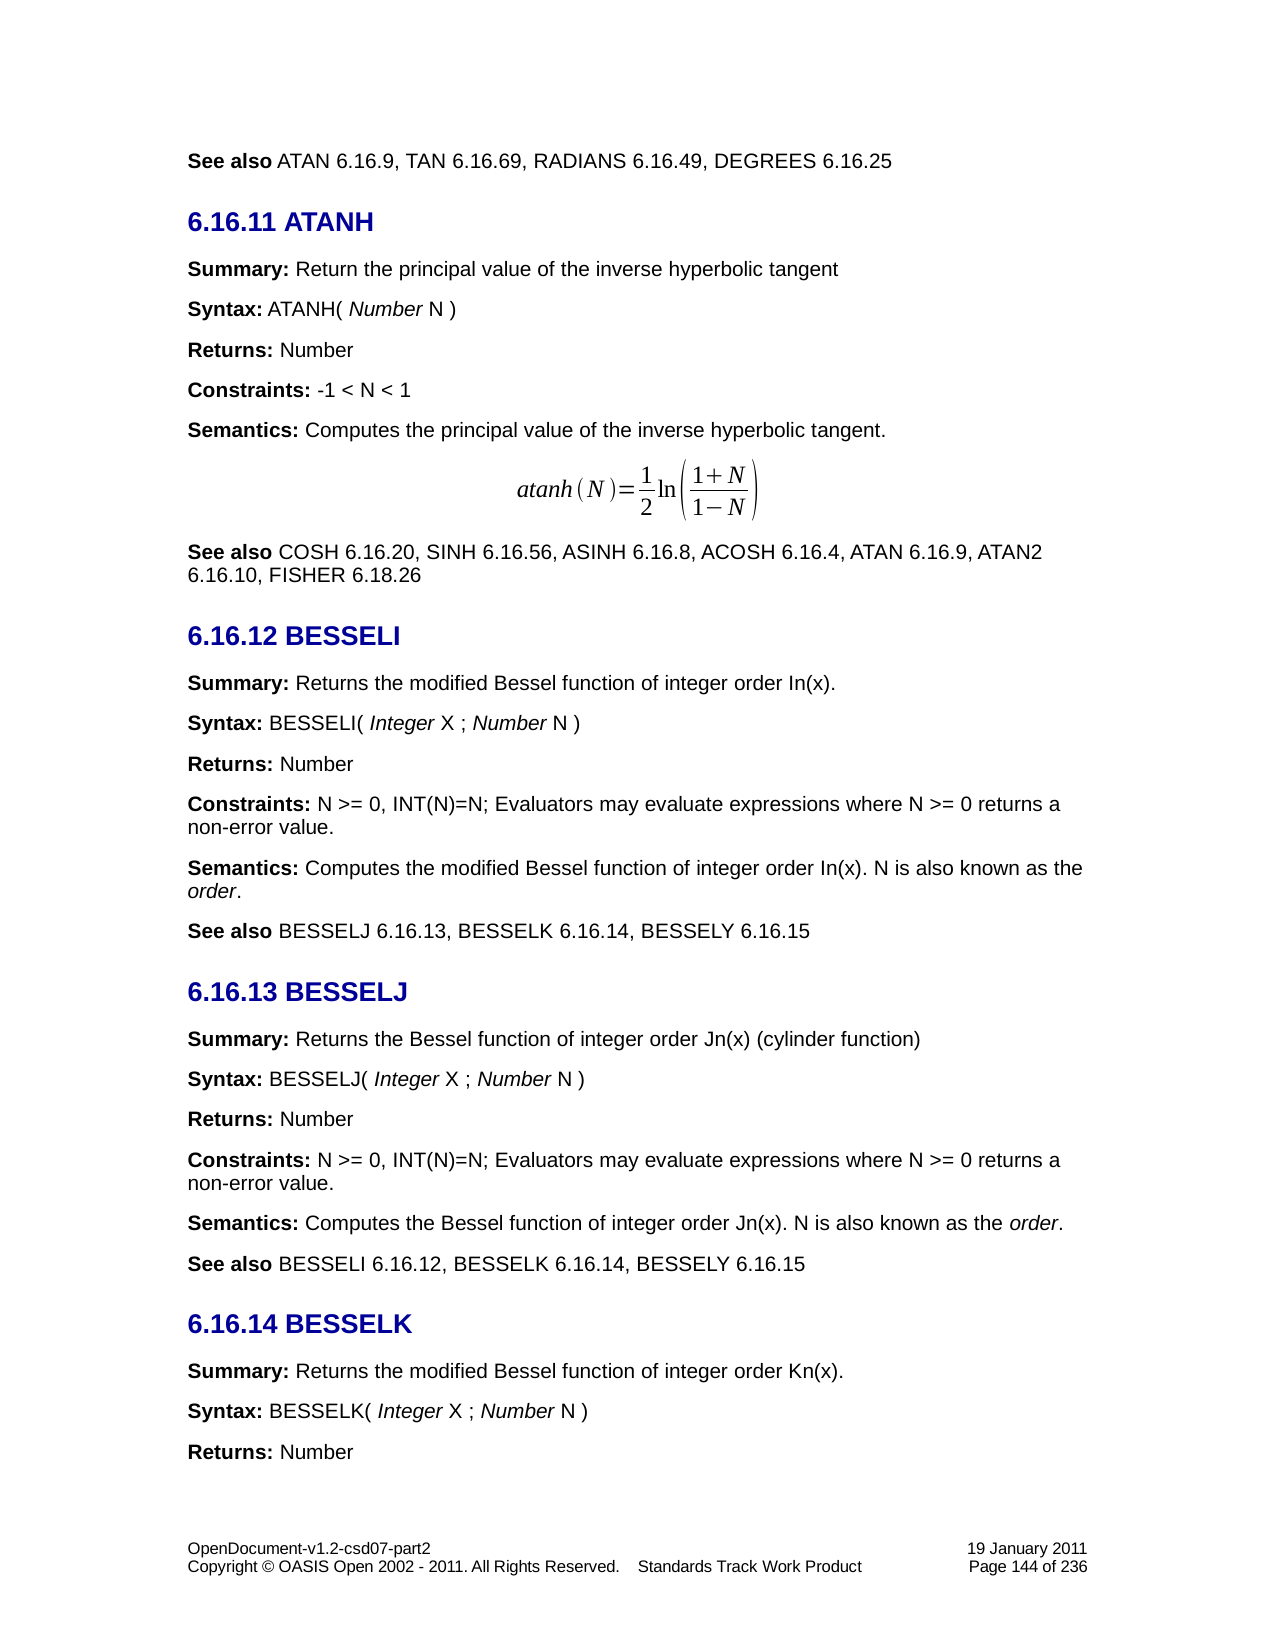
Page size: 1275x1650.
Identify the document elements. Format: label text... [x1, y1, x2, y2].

text Summary: Returns the modified Bessel function of integer order In(x). [187, 672, 1088, 695]
subtitle BESSELJ [187, 977, 1088, 1007]
text Syntax: ATANH( Number N ) [187, 298, 1088, 321]
subtitle ATANH [187, 207, 1088, 237]
text Summary: Return the principal value of the inverse hyperbolic tangent [187, 258, 1088, 281]
text Returns: Number [187, 338, 1088, 362]
text See also ATAN 6.16.9, TAN 6.16.69, RADIANS 6.16.49, DEGREES 6.16.25 [187, 150, 1088, 173]
text Summary: Returns the modified Bessel function of integer order Kn(x). [187, 1360, 1088, 1383]
text Constraints: N >= 0, INT(N)=N; Evaluators may evaluate expressions where N >= 0 returns a non-error value. [187, 1148, 1088, 1195]
subtitle BESSELK [187, 1309, 1088, 1339]
text Semantics: Computes the modified Bessel function of integer order In(x). N is also known as the order. [187, 856, 1088, 903]
text Constraints: N >= 0, INT(N)=N; Evaluators may evaluate expressions where N >= 0 returns a non-error value. [187, 792, 1088, 839]
text Returns: Number [187, 752, 1088, 776]
text Returns: Number [187, 1108, 1088, 1131]
text Syntax: BESSELI( Integer X ; Number N ) [187, 712, 1088, 735]
text See also COSH 6.16.20, SINH 6.16.56, ASINH 6.16.8, ACOSH 6.16.4, ATAN 6.16.9, ATAN2 6.16.10, FISHER 6.18.26 [187, 540, 1088, 587]
text Summary: Returns the Bessel function of integer order Jn(x) (cylinder function) [187, 1027, 1088, 1051]
text Constraints: -1 < N < 1 [187, 378, 1088, 402]
text Syntax: BESSELJ( Integer X ; Number N ) [187, 1068, 1088, 1091]
text See also BESSELJ 6.16.13, BESSELK 6.16.14, BESSELY 6.16.15 [187, 920, 1088, 943]
text See also BESSELI 6.16.12, BESSELK 6.16.14, BESSELY 6.16.15 [187, 1252, 1088, 1276]
text Returns: Number [187, 1440, 1088, 1464]
text Semantics: Computes the principal value of the inverse hyperbolic tangent. [187, 418, 1088, 442]
text Semantics: Computes the Bessel function of integer order Jn(x). N is also known as the order. [187, 1212, 1088, 1235]
subtitle BESSELI [187, 621, 1088, 651]
text Syntax: BESSELK( Integer X ; Number N ) [187, 1400, 1088, 1423]
